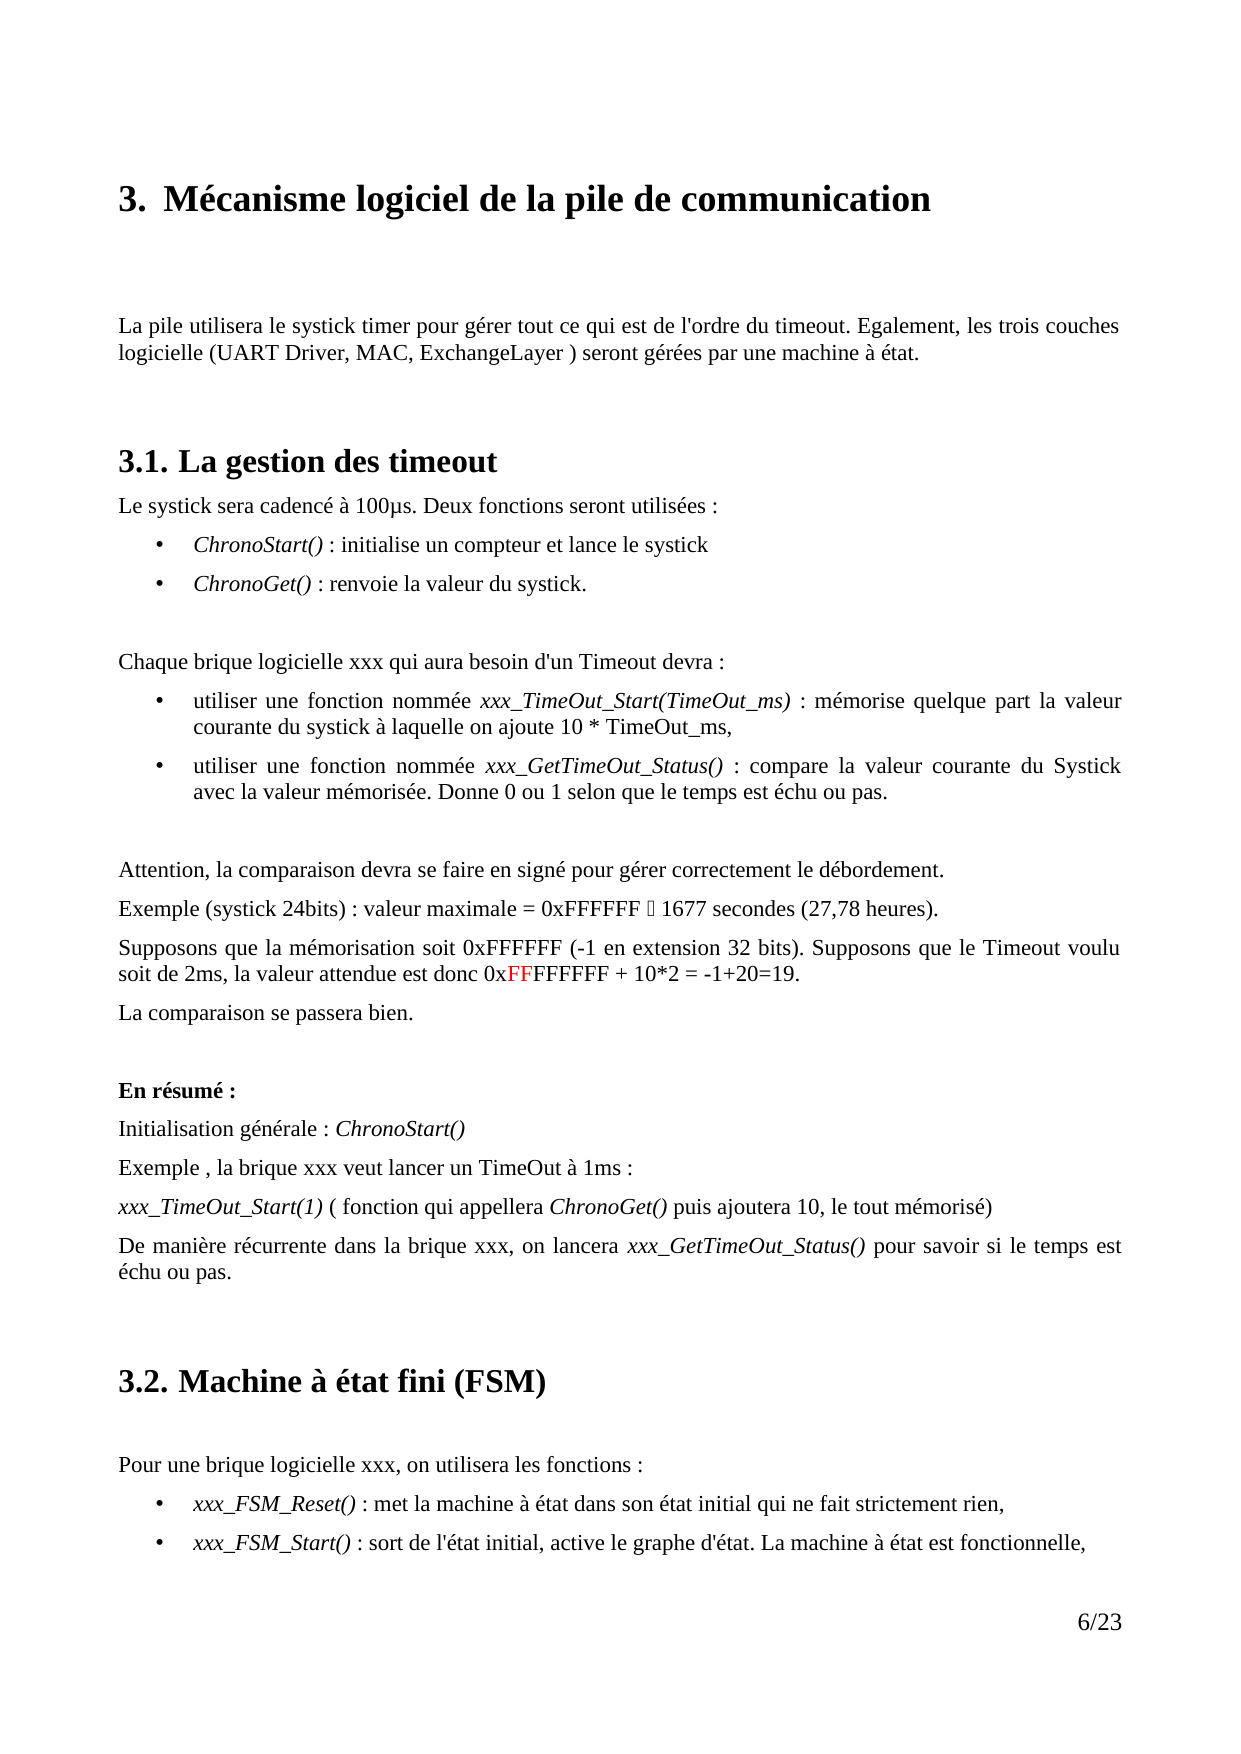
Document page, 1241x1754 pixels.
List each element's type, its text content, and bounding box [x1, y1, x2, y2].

text En résumé : [118, 1077, 1122, 1103]
list ChronoStart() : initialise un compteur et lance le systick [156, 531, 1122, 558]
text Chaque brique logicielle xxx qui aura besoin d'un Timeout devra : [118, 648, 1122, 674]
text La pile utilisera le systick timer pour gérer tout ce qui est de l'ordre du timeout. Egalement, les trois couches logicielle (UART Driver, MAC, ExchangeLayer ) seront gérées par une machine à état. [118, 313, 1122, 365]
text La comparaison se passera bien. [118, 999, 1122, 1025]
text Initialisation générale : ChronoStart() [118, 1116, 1122, 1142]
text Supposons que la mémorisation soit 0xFFFFFF (-1 en extension 32 bits). Supposons que le Timeout voulu soit de 2ms, la valeur attendue est donc 0xFFFFFFFF + 10*2 = -1+20=19. [118, 934, 1122, 986]
subtitle Mécanisme logiciel de la pile de communication [118, 176, 1122, 220]
text Le systick sera cadencé à 100µs. Deux fonctions seront utilisées : [118, 492, 1122, 519]
text Exemple , la brique xxx veut lancer un TimeOut à 1ms : [118, 1154, 1122, 1181]
list utiliser une fonction nommée xxx_GetTimeOut_Status() : compare la valeur courante du Systick avec la valeur mémorisée. Donne 0 ou 1 selon que le temps est échu ou pas. [156, 752, 1122, 805]
text Attention, la comparaison devra se faire en signé pour gérer correctement le débordement. [118, 856, 1122, 882]
subtitle Machine à état fini (FSM) [118, 1361, 1122, 1399]
list xxx_FSM_Reset() : met la machine à état dans son état initial qui ne fait strictement rien, [156, 1490, 1122, 1516]
subtitle La gestion des timeout [118, 442, 1122, 480]
list utiliser une fonction nommée xxx_TimeOut_Start(TimeOut_ms) : mémorise quelque part la valeur courante du systick à laquelle on ajoute 10 * TimeOut_ms, [156, 687, 1122, 739]
text Pour une brique logicielle xxx, on utilisera les fonctions : [118, 1451, 1122, 1477]
text Exemple (systick 24bits) : valeur maximale = 0xFFFFFF  1677 secondes (27,78 heures). [118, 895, 1122, 921]
text xxx_TimeOut_Start(1) ( fonction qui appellera ChronoGet() puis ajoutera 10, le tout mémorisé) [118, 1193, 1122, 1219]
list xxx_FSM_Start() : sort de l'état initial, active le graphe d'état. La machine à état est fonctionnelle, [156, 1528, 1122, 1555]
list ChronoGet() : renvoie la valeur du systick. [156, 570, 1122, 597]
text De manière récurrente dans la brique xxx, on lancera xxx_GetTimeOut_Status() pour savoir si le temps est échu ou pas. [118, 1232, 1122, 1285]
